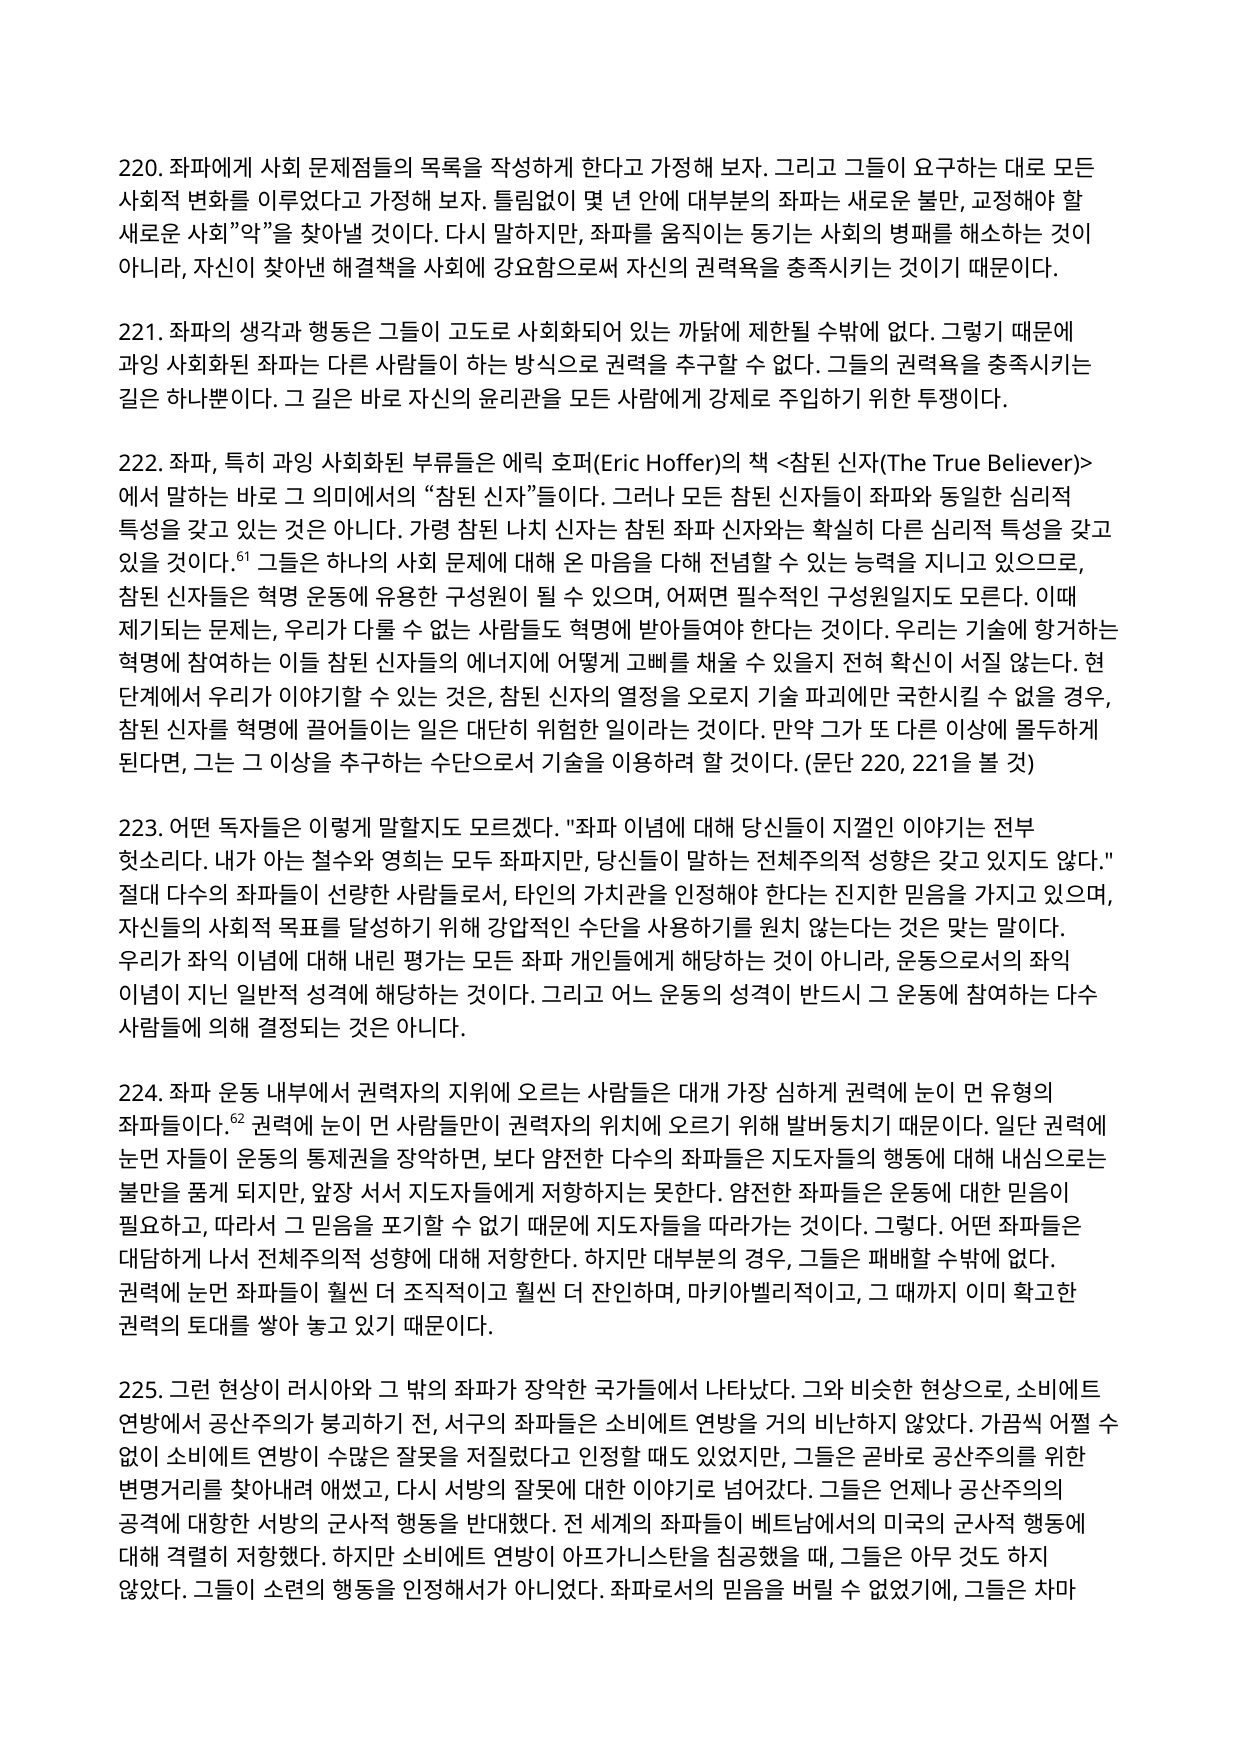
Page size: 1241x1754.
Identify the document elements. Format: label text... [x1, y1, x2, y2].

text 225. 그런 현상이 러시아와 그 밖의 좌파가 장악한 국가들에서 나타났다. 그와 비슷한 현상으로, 소비에트 연방에서 공산주의가 붕괴하기 전, 서구의 좌파들은 소비에트 연방을 거의 비난하지 않았다. 가끔씩 어쩔 수 없이 소비에트 연방이 수많은 잘못을 저질렀다고 인정할 때도 있었지만, 그들은 곧바로 공산주의를 위한 변명거리를 찾아내려 애썼고, 다시 서방의 잘못에 대한 이야기로 넘어갔다. 그들은 언제나 공산주의의 공격에 대항한 서방의 군사적 행동을 반대했다. 전 세계의 좌파들이 베트남에서의 미국의 군사적 행동에 대해 격렬히 저항했다. 하지만 소비에트 연방이 아프가니스탄을 침공했을 때, 그들은 아무 것도 하지 않았다. 그들이 소련의 행동을 인정해서가 아니었다. 좌파로서의 믿음을 버릴 수 없었기에, 그들은 차마 [118, 1372, 1122, 1606]
text 221. 좌파의 생각과 행동은 그들이 고도로 사회화되어 있는 까닭에 제한될 수밖에 없다. 그렇기 때문에 과잉 사회화된 좌파는 다른 사람들이 하는 방식으로 권력을 추구할 수 없다. 그들의 권력욕을 충족시키는 길은 하나뿐이다. 그 길은 바로 자신의 윤리관을 모든 사람에게 강제로 주입하기 위한 투쟁이다. [118, 314, 1122, 414]
text 220. 좌파에게 사회 문제점들의 목록을 작성하게 한다고 가정해 보자. 그리고 그들이 요구하는 대로 모든 사회적 변화를 이루었다고 가정해 보자. 틀림없이 몇 년 안에 대부분의 좌파는 새로운 불만, 교정해야 할 새로운 사회”악”을 찾아낼 것이다. 다시 말하지만, 좌파를 움직이는 동기는 사회의 병패를 해소하는 것이 아니라, 자신이 찾아낸 해결책을 사회에 강요함으로써 자신의 권력욕을 충족시키는 것이기 때문이다. [118, 149, 1122, 283]
text 223. 어떤 독자들은 이렇게 말할지도 모르겠다. "좌파 이념에 대해 당신들이 지껄인 이야기는 전부 헛소리다. 내가 아는 철수와 영희는 모두 좌파지만, 당신들이 말하는 전체주의적 성향은 갖고 있지도 않다." 절대 다수의 좌파들이 선량한 사람들로서, 타인의 가치관을 인정해야 한다는 진지한 믿음을 가지고 있으며, 자신들의 사회적 목표를 달성하기 위해 강압적인 수단을 사용하기를 원치 않는다는 것은 맞는 말이다. 우리가 좌익 이념에 대해 내린 평가는 모든 좌파 개인들에게 해당하는 것이 아니라, 운동으로서의 좌익 이념이 지닌 일반적 성격에 해당하는 것이다. 그리고 어느 운동의 성격이 반드시 그 운동에 참여하는 다수 사람들에 의해 결정되는 것은 아니다. [118, 810, 1122, 1043]
text 222. 좌파, 특히 과잉 사회화된 부류들은 에릭 호퍼(Eric Hoffer)의 책 <참된 신자(The True Believer)>에서 말하는 바로 그 의미에서의 “참된 신자”들이다. 그러나 모든 참된 신자들이 좌파와 동일한 심리적 특성을 갖고 있는 것은 아니다. 가령 참된 나치 신자는 참된 좌파 신자와는 확실히 다른 심리적 특성을 갖고 있을 것이다.61 그들은 하나의 사회 문제에 대해 온 마음을 다해 전념할 수 있는 능력을 지니고 있으므로, 참된 신자들은 혁명 운동에 유용한 구성원이 될 수 있으며, 어쩌면 필수적인 구성원일지도 모른다. 이때 제기되는 문제는, 우리가 다룰 수 없는 사람들도 혁명에 받아들여야 한다는 것이다. 우리는 기술에 항거하는 혁명에 참여하는 이들 참된 신자들의 에너지에 어떻게 고삐를 채울 수 있을지 전혀 확신이 서질 않는다. 현 단계에서 우리가 이야기할 수 있는 것은, 참된 신자의 열정을 오로지 기술 파괴에만 국한시킬 수 없을 경우, 참된 신자를 혁명에 끌어들이는 일은 대단히 위험한 일이라는 것이다. 만약 그가 또 다른 이상에 몰두하게 된다면, 그는 그 이상을 추구하는 수단으로서 기술을 이용하려 할 것이다. (문단 220, 221을 볼 것) [118, 445, 1122, 778]
text 224. 좌파 운동 내부에서 권력자의 지위에 오르는 사람들은 대개 가장 심하게 권력에 눈이 먼 유형의 좌파들이다.62 권력에 눈이 먼 사람들만이 권력자의 위치에 오르기 위해 발버둥치기 때문이다. 일단 권력에 눈먼 자들이 운동의 통제권을 장악하면, 보다 얌전한 다수의 좌파들은 지도자들의 행동에 대해 내심으로는 불만을 품게 되지만, 앞장 서서 지도자들에게 저항하지는 못한다. 얌전한 좌파들은 운동에 대한 믿음이 필요하고, 따라서 그 믿음을 포기할 수 없기 때문에 지도자들을 따라가는 것이다. 그렇다. 어떤 좌파들은 대담하게 나서 전체주의적 성향에 대해 저항한다. 하지만 대부분의 경우, 그들은 패배할 수밖에 없다. 권력에 눈먼 좌파들이 훨씬 더 조직적이고 훨씬 더 잔인하며, 마키아벨리적이고, 그 때까지 이미 확고한 권력의 토대를 쌓아 놓고 있기 때문이다. [118, 1074, 1122, 1341]
